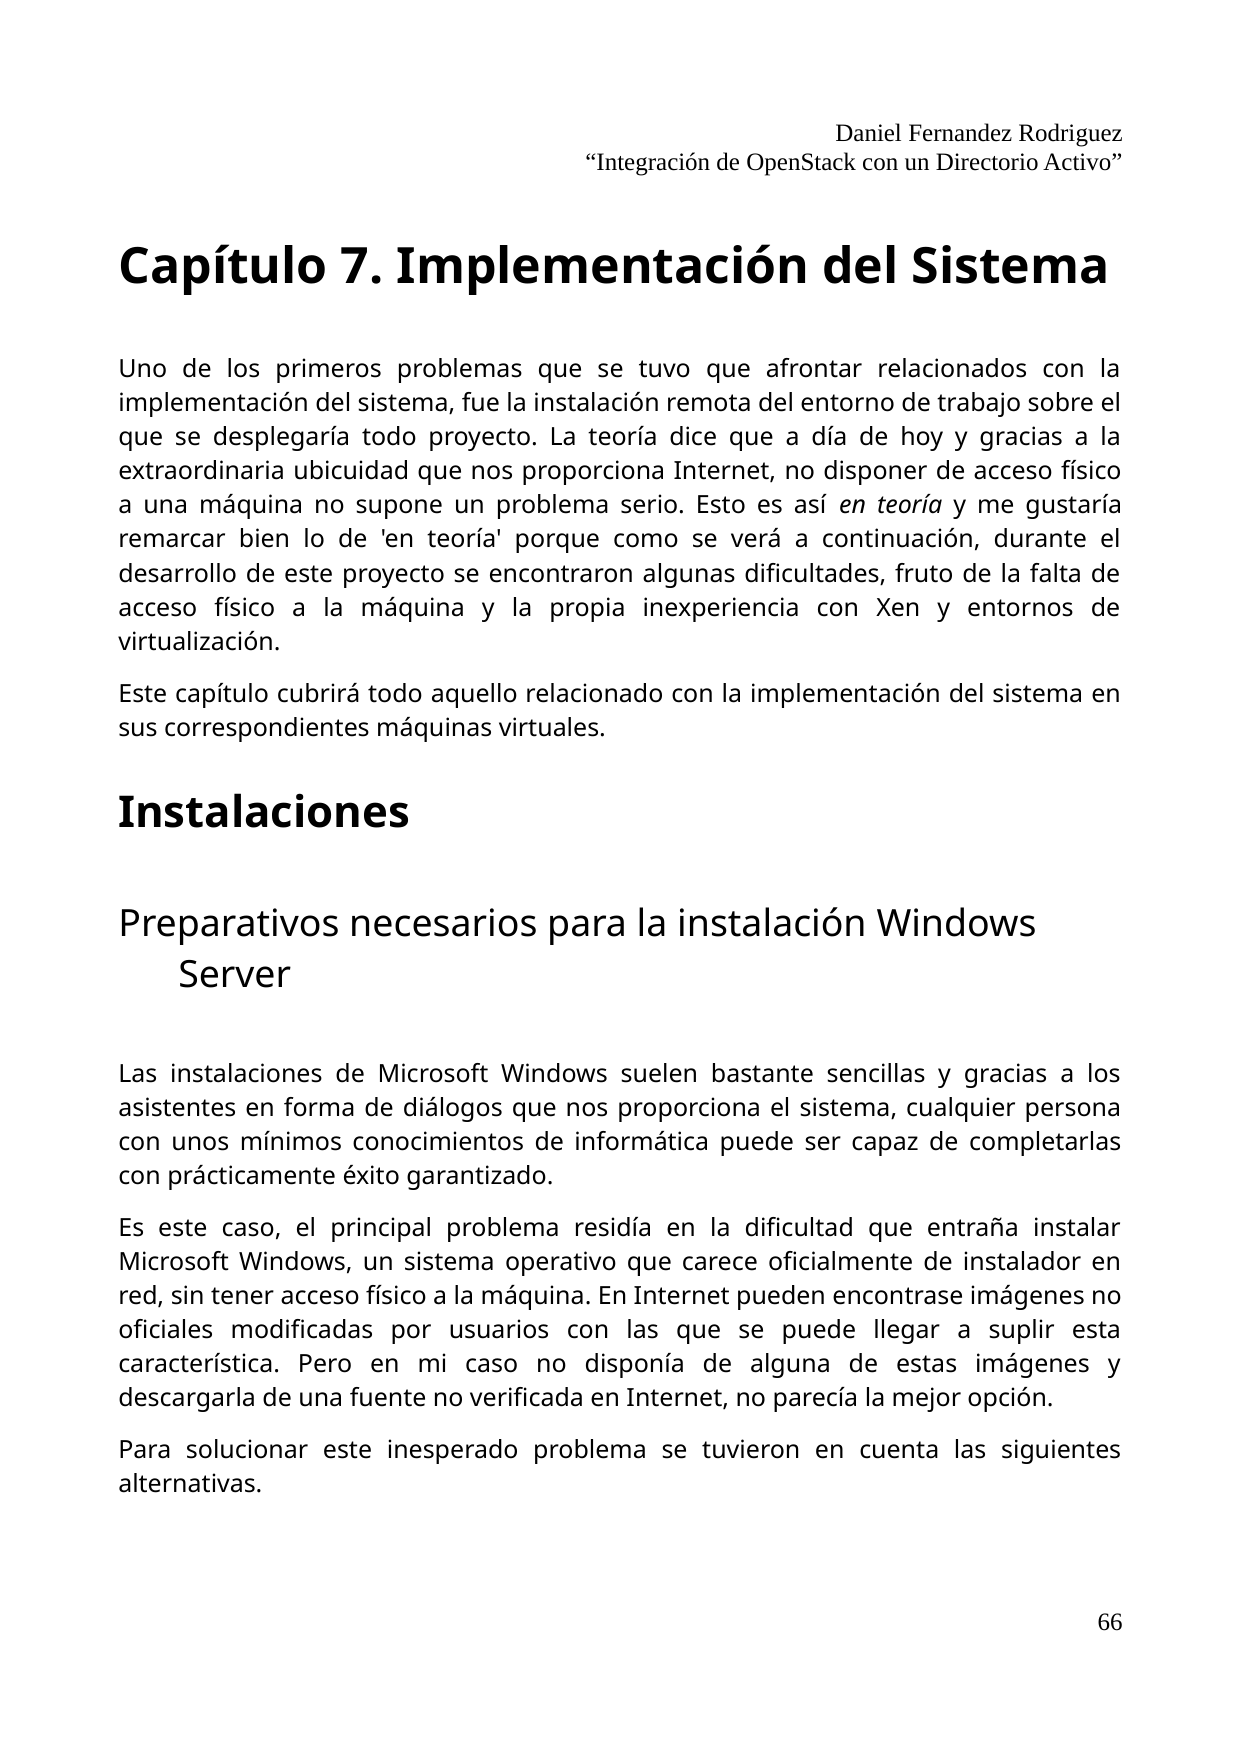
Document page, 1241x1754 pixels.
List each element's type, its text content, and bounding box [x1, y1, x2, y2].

text Para solucionar este inesperado problema se tuvieron en cuenta las siguientes alternativas. [118, 1432, 1122, 1500]
title Capítulo 7. Implementación del Sistema [118, 230, 1122, 298]
text Uno de los primeros problemas que se tuvo que afrontar relacionados con la implementación del sistema, fue la instalación remota del entorno de trabajo sobre el que se desplegaría todo proyecto. La teoría dice que a día de hoy y gracias a la extraordinaria ubicuidad que nos proporciona Internet, no disponer de acceso físico a una máquina no supone un problema serio. Esto es así en teoría y me gustaría remarcar bien lo de 'en teoría' porque como se verá a continuación, durante el desarrollo de este proyecto se encontraron algunas dificultades, fruto de la falta de acceso físico a la máquina y la propia inexperiencia con Xen y entornos de virtualización. [118, 351, 1122, 657]
text Las instalaciones de Microsoft Windows suelen bastante sencillas y gracias a los asistentes en forma de diálogos que nos proporciona el sistema, cualquier persona con unos mínimos conocimientos de informática puede ser capaz de completarlas con prácticamente éxito garantizado. [118, 1055, 1122, 1191]
text Este capítulo cubrirá todo aquello relacionado con la implementación del sistema en sus correspondientes máquinas virtuales. [118, 675, 1122, 743]
subtitle Preparativos necesarios para la instalación Windows Server [118, 896, 1122, 998]
text Es este caso, el principal problema residía en la dificultad que entraña instalar Microsoft Windows, un sistema operativo que carece oficialmente de instalador en red, sin tener acceso físico a la máquina. En Internet pueden encontrase imágenes no oficiales modificadas por usuarios con las que se puede llegar a suplir esta característica. Pero en mi caso no disponía de alguna de estas imágenes y descargarla de una fuente no verificada en Internet, no parecía la mejor opción. [118, 1209, 1122, 1414]
subtitle Instalaciones [118, 781, 1122, 841]
